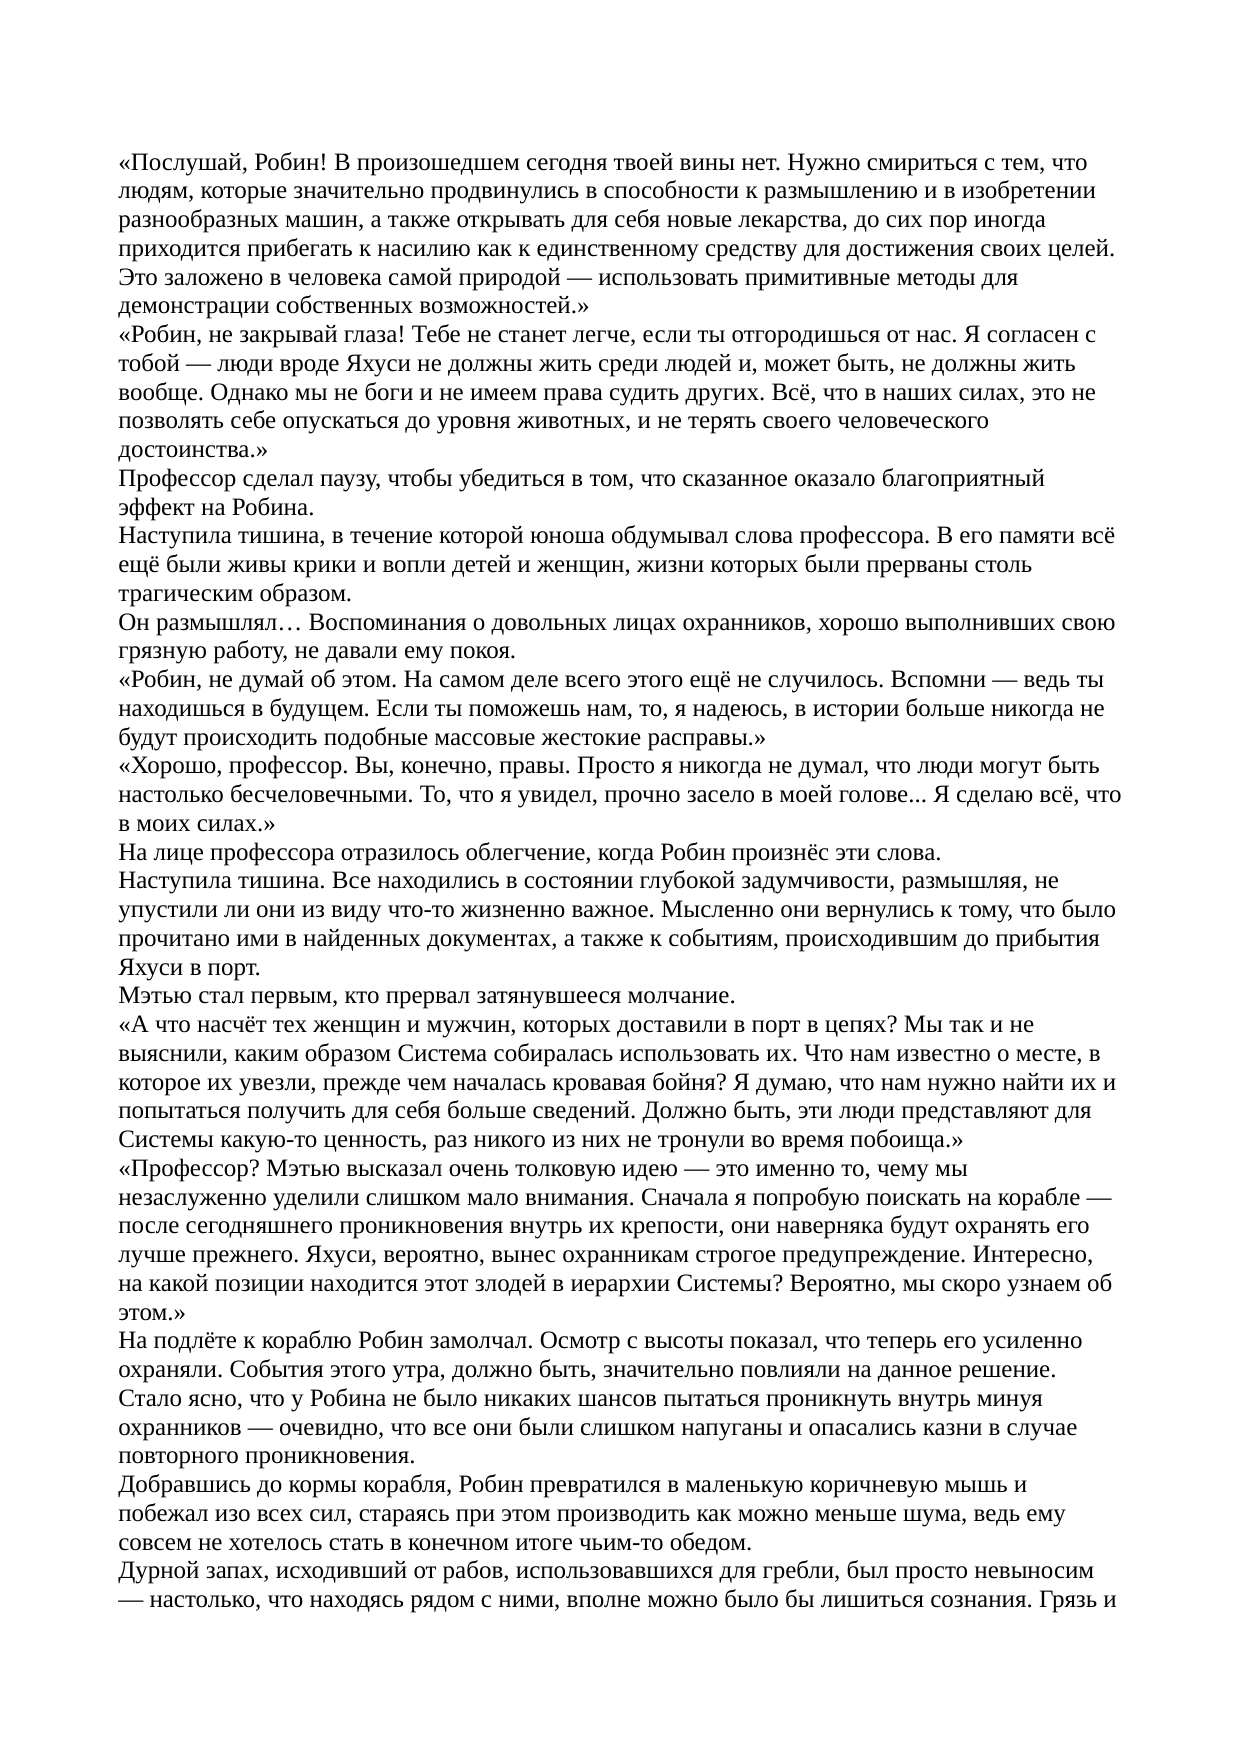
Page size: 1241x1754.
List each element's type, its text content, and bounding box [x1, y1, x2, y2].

text Дурной запах, исходивший от рабов, использовавшихся для гребли, был просто невыносим — настолько, что находясь рядом с ними, вполне можно было бы лишиться сознания. Грязь и [118, 1556, 1122, 1613]
text Наступила тишина. Все находились в состоянии глубокой задумчивости, размышляя, не упустили ли они из виду что-то жизненно важное. Мысленно они вернулись к тому, что было прочитано ими в найденных документах, а также к событиям, происходившим до прибытия Яхуси в порт. [118, 866, 1122, 981]
text «Робин, не думай об этом. На самом деле всего этого ещё не случилось. Вспомни — ведь ты находишься в будущем. Если ты поможешь нам, то, я надеюсь, в истории больше никогда не будут происходить подобные массовые жестокие расправы.» [118, 664, 1122, 751]
text «Хорошо, профессор. Вы, конечно, правы. Просто я никогда не думал, что люди могут быть настолько бесчеловечными. То, что я увидел, прочно засело в моей голове... Я сделаю всё, что в моих силах.» [118, 751, 1122, 837]
text На лице профессора отразилось облегчение, когда Робин произнёс эти слова. [118, 837, 1122, 866]
text «Послушай, Робин! В произошедшем сегодня твоей вины нет. Нужно смириться с тем, что людям, которые значительно продвинулись в способности к размышлению и в изобретении разнообразных машин, а также открывать для себя новые лекарства, до сих пор иногда приходится прибегать к насилию как к единственному средству для достижения своих целей. Это заложено в человека самой природой — использовать примитивные методы для демонстрации собственных возможностей.» [118, 147, 1122, 319]
text «Робин, не закрывай глаза! Тебе не станет легче, если ты отгородишься от нас. Я согласен с тобой — люди вроде Яхуси не должны жить среди людей и, может быть, не должны жить вообще. Однако мы не боги и не имеем права судить других. Всё, что в наших силах, это не позволять себе опускаться до уровня животных, и не терять своего человеческого достоинства.» [118, 319, 1122, 463]
text Он размышлял… Воспоминания о довольных лицах охранников, хорошо выполнивших свою грязную работу, не давали ему покоя. [118, 607, 1122, 664]
text Профессор сделал паузу, чтобы убедиться в том, что сказанное оказало благоприятный эффект на Робина. [118, 463, 1122, 521]
text «Профессор? Мэтью высказал очень толковую идею — это именно то, чему мы незаслуженно уделили слишком мало внимания. Сначала я попробую поискать на корабле — после сегодняшнего проникновения внутрь их крепости, они наверняка будут охранять его лучше прежнего. Яхуси, вероятно, вынес охранникам строгое предупреждение. Интересно, на какой позиции находится этот злодей в иерархии Системы? Вероятно, мы скоро узнаем об этом.» [118, 1153, 1122, 1326]
text На подлёте к кораблю Робин замолчал. Осмотр с высоты показал, что теперь его усиленно охраняли. События этого утра, должно быть, значительно повлияли на данное решение. Стало ясно, что у Робина не было никаких шансов пытаться проникнуть внутрь минуя охранников — очевидно, что все они были слишком напуганы и опасались казни в случае повторного проникновения. [118, 1326, 1122, 1469]
text «А что насчёт тех женщин и мужчин, которых доставили в порт в цепях? Мы так и не выяснили, каким образом Система собиралась использовать их. Что нам известно о месте, в которое их увезли, прежде чем началась кровавая бойня? Я думаю, что нам нужно найти их и попытаться получить для себя больше сведений. Должно быть, эти люди представляют для Системы какую-то ценность, раз никого из них не тронули во время побоища.» [118, 1009, 1122, 1153]
text Добравшись до кормы корабля, Робин превратился в маленькую коричневую мышь и побежал изо всех сил, стараясь при этом производить как можно меньше шума, ведь ему совсем не хотелось стать в конечном итоге чьим-то обедом. [118, 1469, 1122, 1556]
text Наступила тишина, в течение которой юноша обдумывал слова профессора. В его памяти всё ещё были живы крики и вопли детей и женщин, жизни которых были прерваны столь трагическим образом. [118, 521, 1122, 607]
text Мэтью стал первым, кто прервал затянувшееся молчание. [118, 981, 1122, 1009]
